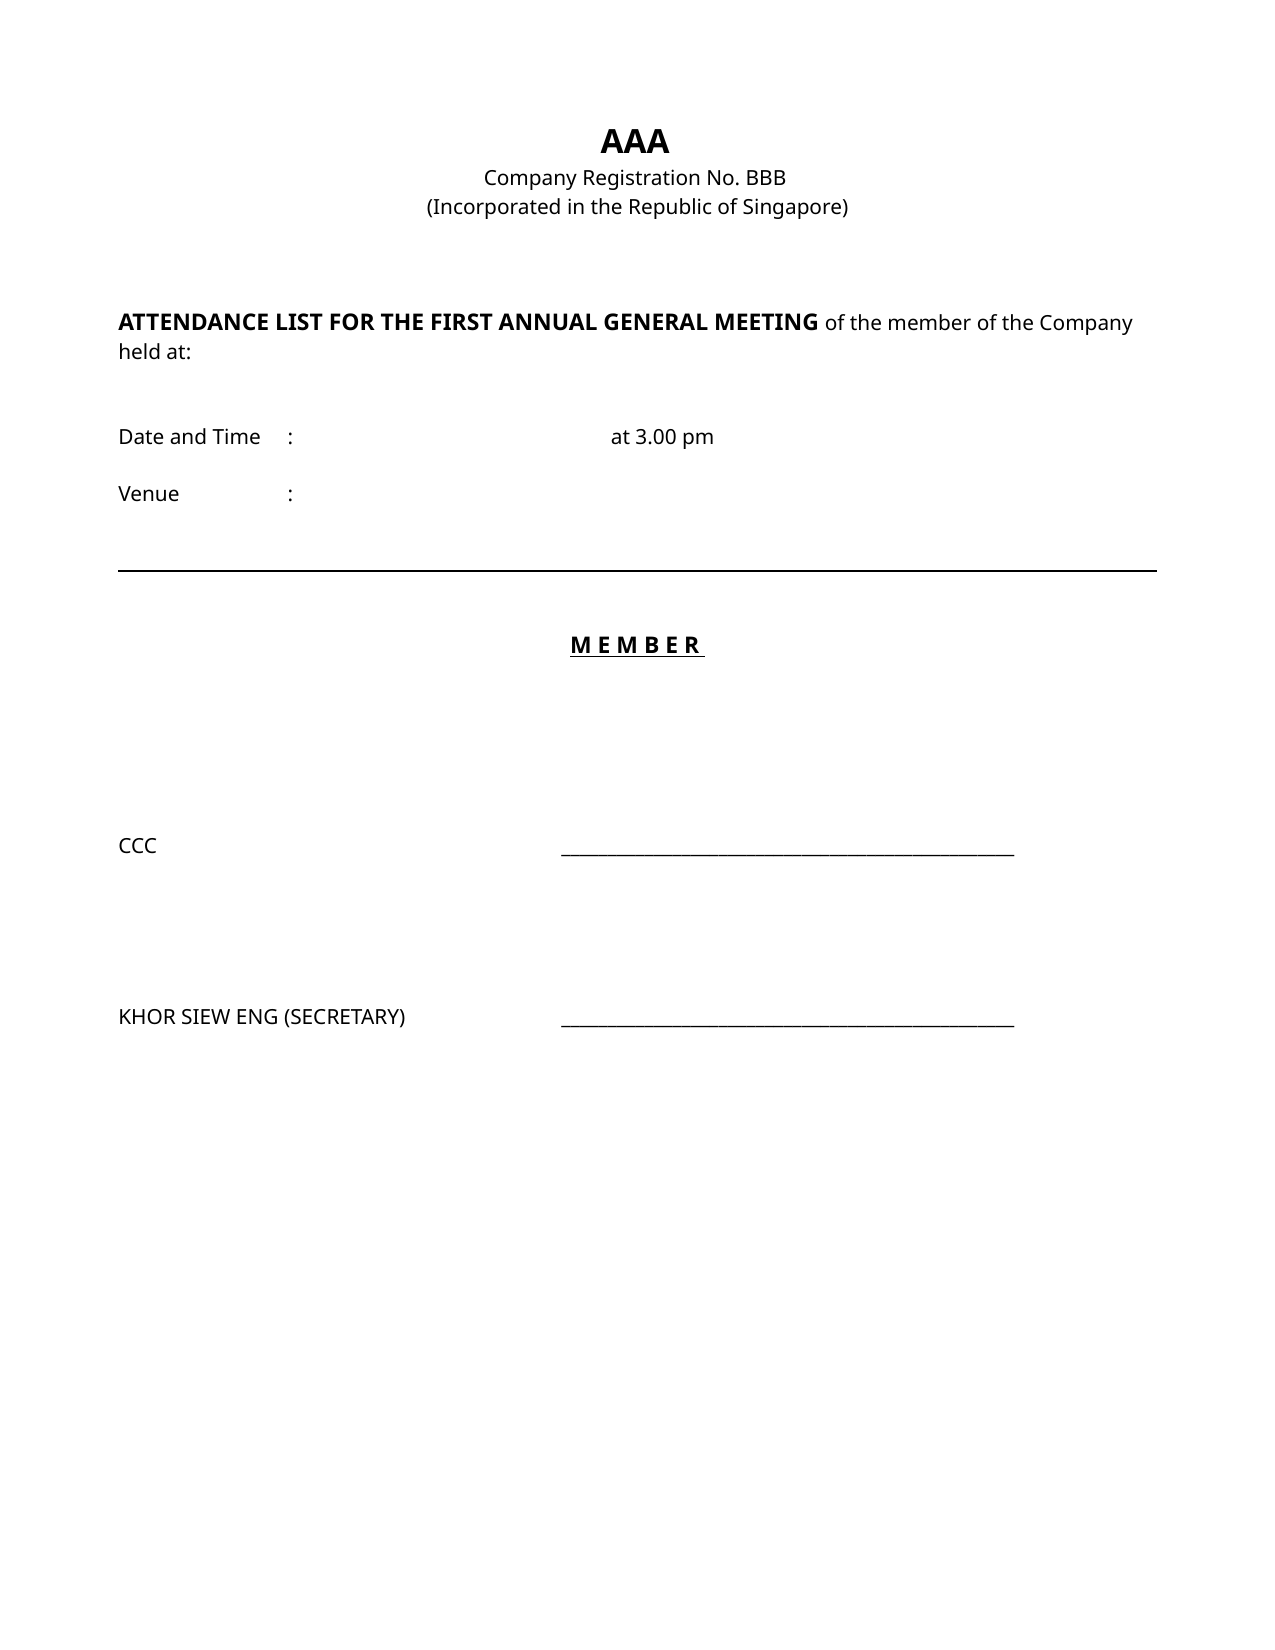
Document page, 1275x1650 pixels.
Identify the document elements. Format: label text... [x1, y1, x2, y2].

text M E M B E R [118, 629, 1157, 661]
text CCC _________________________________________________ [118, 831, 1157, 859]
text Company Registration No. BBB [118, 163, 1157, 192]
text KHOR SIEW ENG (SECRETARY) _________________________________________________ [118, 1002, 1157, 1030]
text AAA [118, 118, 1157, 163]
text Venue : [118, 479, 1157, 508]
text (Incorporated in the Republic of Singapore) [118, 192, 1157, 220]
text Date and Time : at 3.00 pm [118, 422, 1157, 451]
text ATTENDANCE LIST FOR THE FIRST ANNUAL GENERAL MEETING of the member of the Company held at: [118, 306, 1157, 365]
